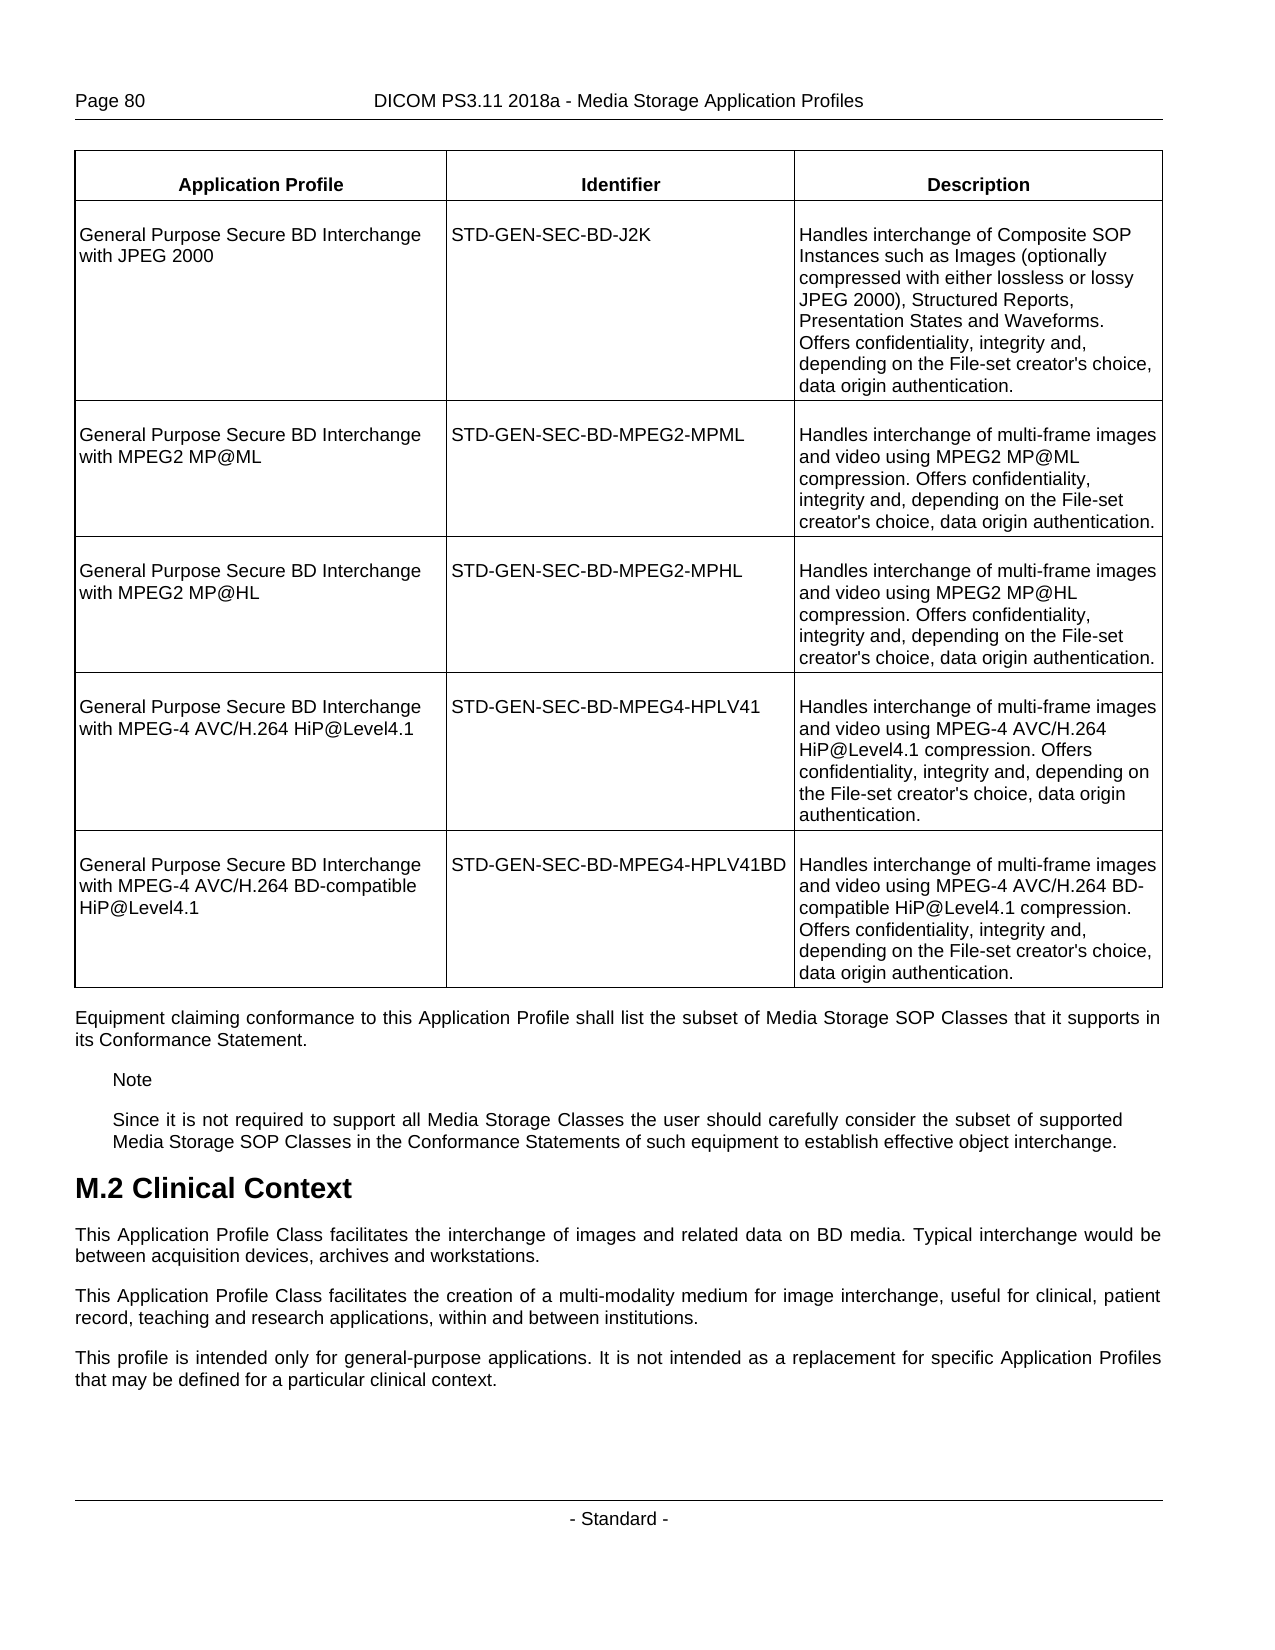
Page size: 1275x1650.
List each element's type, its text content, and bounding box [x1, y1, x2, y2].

table_cell Handles interchange of multi-frame images and video using MPEG2 MP@HL compression. Offers confidentiality, integrity and, depending on the File-set creator's choice, data origin authentication. [795, 537, 1162, 672]
table_cell Handles interchange of multi-frame images and video using MPEG-4 AVC/H.264 HiP@Level4.1 compression. Offers confidentiality, integrity and, depending on the File-set creator's choice, data origin authentication. [795, 673, 1162, 830]
table_cell General Purpose Secure BD Interchange with MPEG2 MP@HL [76, 537, 446, 672]
table_cell STD-GEN-SEC-BD-MPEG2-MPML [447, 401, 794, 536]
table_cell STD-GEN-SEC-BD-MPEG4-HPLV41BD [447, 831, 794, 987]
table_cell General Purpose Secure BD Interchange with JPEG 2000 [76, 201, 446, 400]
table_cell General Purpose Secure BD Interchange with MPEG-4 AVC/H.264 HiP@Level4.1 [76, 673, 446, 830]
table_cell STD-GEN-SEC-BD-MPEG2-MPHL [447, 537, 794, 672]
table_cell General Purpose Secure BD Interchange with MPEG-4 AVC/H.264 BD-compatible HiP@Level4.1 [76, 831, 446, 987]
table_header Identifier [447, 151, 794, 200]
table_cell STD-GEN-SEC-BD-MPEG4-HPLV41 [447, 673, 794, 830]
text This profile is intended only for general-purpose applications. It is not intended as a replacement for specific Application Profiles that may be defined for a particular clinical context. [75, 1347, 1162, 1390]
table_cell Handles interchange of Composite SOP Instances such as Images (optionally compressed with either lossless or lossy JPEG 2000), Structured Reports, Presentation States and Waveforms. Offers confidentiality, integrity and, depending on the File-set creator's choice, data origin authentication. [795, 201, 1162, 400]
text Equipment claiming conformance to this Application Profile shall list the subset of Media Storage SOP Classes that it supports in its Conformance Statement. [75, 1007, 1162, 1050]
table_header Description [795, 151, 1162, 200]
table_cell General Purpose Secure BD Interchange with MPEG2 MP@ML [76, 401, 446, 536]
text This Application Profile Class facilitates the interchange of images and related data on BD media. Typical interchange would be between acquisition devices, archives and workstations. [75, 1223, 1162, 1266]
text M.2 Clinical Context [75, 1171, 1162, 1204]
table_cell STD-GEN-SEC-BD-J2K [447, 201, 794, 400]
table_cell Handles interchange of multi-frame images and video using MPEG-4 AVC/H.264 BD-compatible HiP@Level4.1 compression. Offers confidentiality, integrity and, depending on the File-set creator's choice, data origin authentication. [795, 831, 1162, 987]
text Note [112, 1069, 1125, 1090]
text Since it is not required to support all Media Storage Classes the user should carefully consider the subset of supported Media Storage SOP Classes in the Conformance Statements of such equipment to establish effective object interchange. [112, 1109, 1125, 1152]
text This Application Profile Class facilitates the creation of a multi-modality medium for image interchange, useful for clinical, patient record, teaching and research applications, within and between institutions. [75, 1285, 1162, 1328]
table_header Application Profile [76, 151, 446, 200]
table_cell Handles interchange of multi-frame images and video using MPEG2 MP@ML compression. Offers confidentiality, integrity and, depending on the File-set creator's choice, data origin authentication. [795, 401, 1162, 536]
